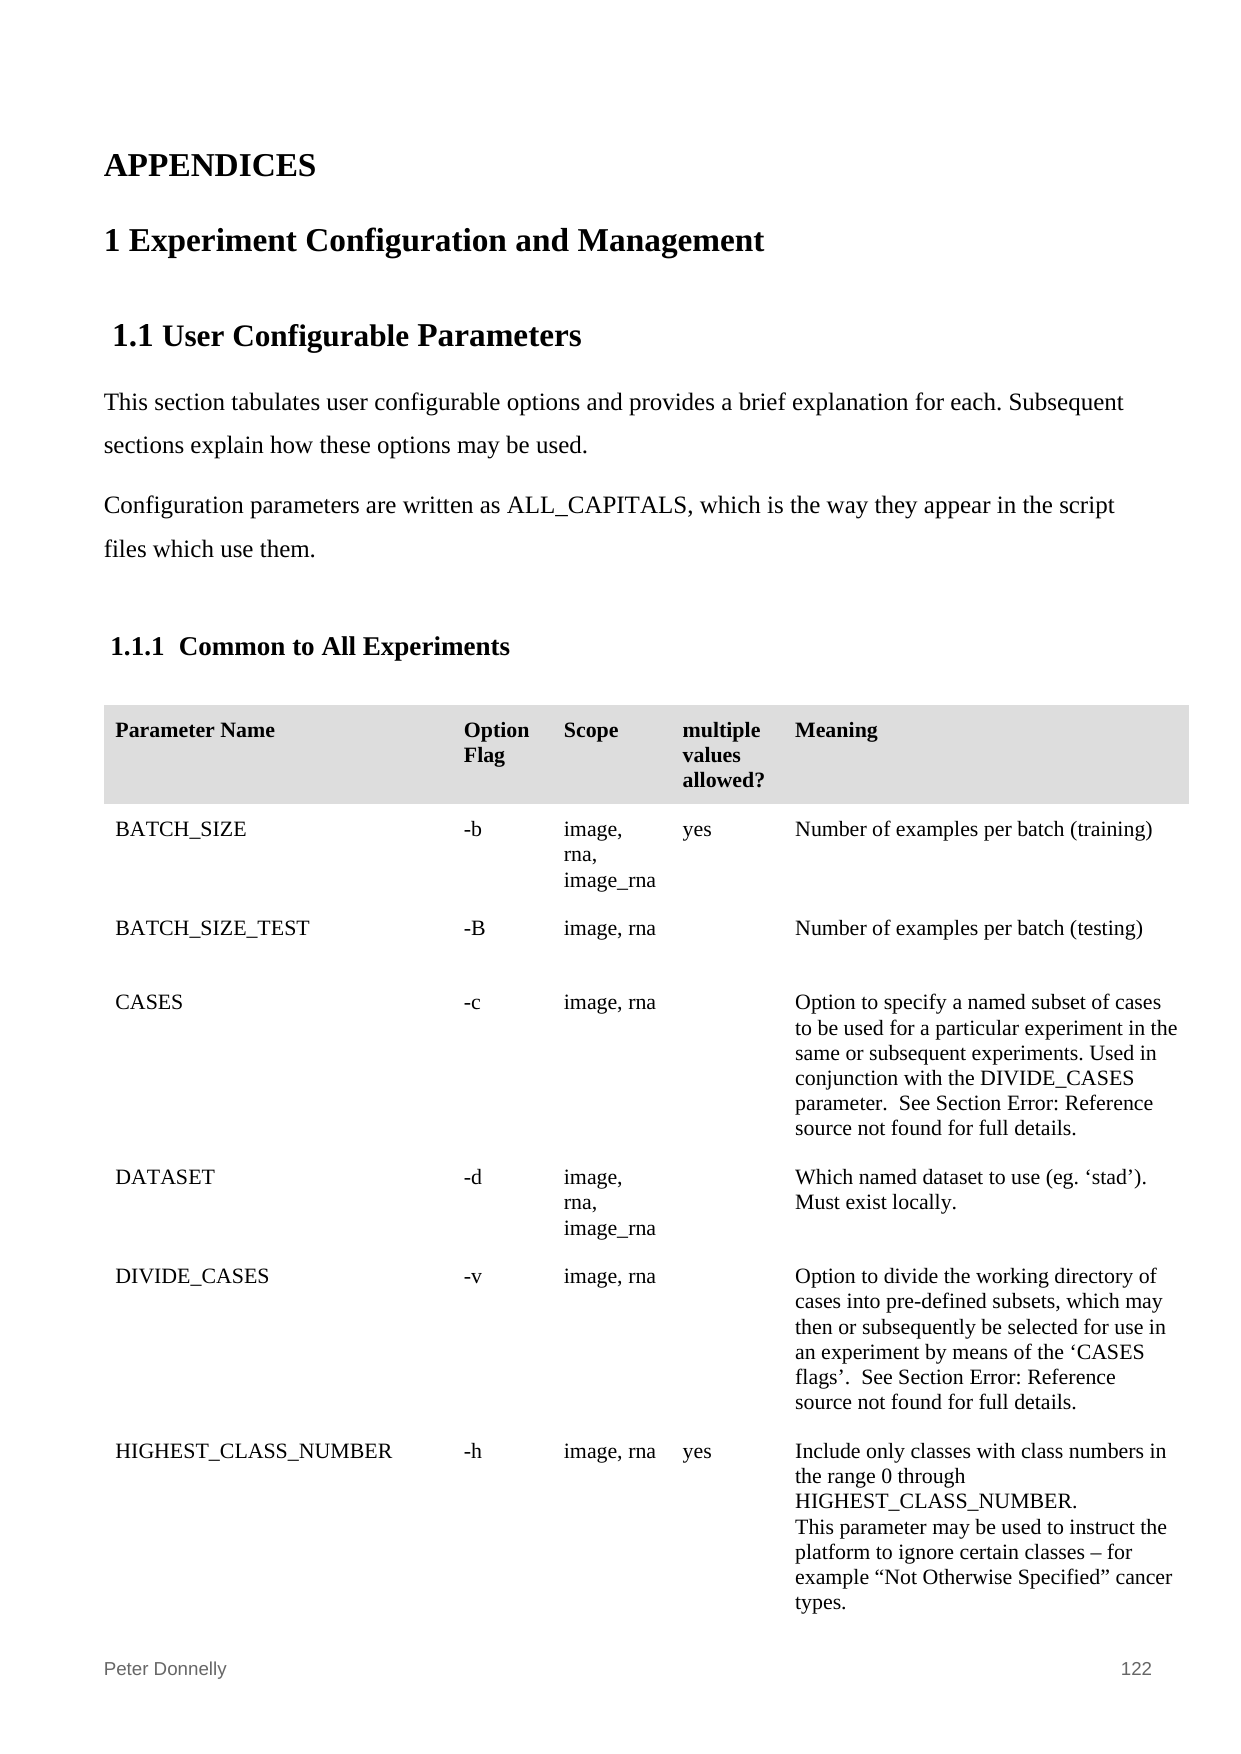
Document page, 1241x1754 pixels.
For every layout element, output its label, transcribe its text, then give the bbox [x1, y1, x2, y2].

table_cell image, rna, image_rna [552, 1153, 671, 1252]
table_cell Number of examples per batch (testing) [783, 904, 1189, 978]
table_cell Include only classes with class numbers in the range 0 through HIGHEST_CLASS_NUMBER. This parameter may be used to instruct the platform to ignore certain classes – for example “Not Otherwise Specified” cancer types. [783, 1426, 1189, 1626]
subtitle Common to All Experiments [103, 630, 1146, 661]
table_cell -b [452, 805, 552, 904]
table_cell yes [671, 1426, 783, 1626]
table_cell -v [452, 1252, 552, 1426]
table_cell [671, 1252, 783, 1426]
table_cell image, rna [552, 1426, 671, 1626]
table_header Option Flag [452, 705, 552, 804]
table_cell HIGHEST_CLASS_NUMBER [104, 1426, 452, 1626]
table_cell image, rna, image_rna [552, 805, 671, 904]
table_cell image, rna [552, 904, 671, 978]
table_cell [671, 1153, 783, 1252]
table_cell Number of examples per batch (training) [783, 805, 1189, 904]
table_cell yes [671, 805, 783, 904]
table_cell [671, 904, 783, 978]
table_header Meaning [783, 705, 1189, 804]
table_cell Option to divide the working directory of cases into pre-defined subsets, which may then or subsequently be selected for use in an experiment by means of the ‘CASES flags’. See Section Error: Reference source not found for full details. [783, 1252, 1189, 1426]
text Configuration parameters are written as ALL_CAPITALS, which is the way they appear in the script files which use them. [103, 491, 1146, 562]
table_cell Option to specify a named subset of cases to be used for a particular experiment in the same or subsequent experiments. Used in conjunction with the DIVIDE_CASES parameter. See Section Error: Reference source not found for full details. [783, 978, 1189, 1152]
table_cell BATCH_SIZE_TEST [104, 904, 452, 978]
text This section tabulates user configurable options and provides a brief explanation for each. Subsequent sections explain how these options may be used. [103, 387, 1146, 458]
table_cell image, rna [552, 1252, 671, 1426]
table_cell -h [452, 1426, 552, 1626]
table_cell DATASET [104, 1153, 452, 1252]
table_cell BATCH_SIZE [104, 805, 452, 904]
subtitle Experiment Configuration and Management [103, 221, 1146, 259]
table_cell -B [452, 904, 552, 978]
table_cell -c [452, 978, 552, 1152]
table_cell DIVIDE_CASES [104, 1252, 452, 1426]
subtitle User Configurable Parameters [103, 316, 1146, 354]
table_header multiple values allowed? [671, 705, 783, 804]
table_cell -d [452, 1153, 552, 1252]
table_cell [671, 978, 783, 1152]
subtitle APPENDICES [103, 145, 1146, 183]
table_cell CASES [104, 978, 452, 1152]
table_cell Which named dataset to use (eg. ‘stad’). Must exist locally. [783, 1153, 1189, 1252]
table_header Scope [552, 705, 671, 804]
table_cell image, rna [552, 978, 671, 1152]
table_header Parameter Name [104, 705, 452, 804]
